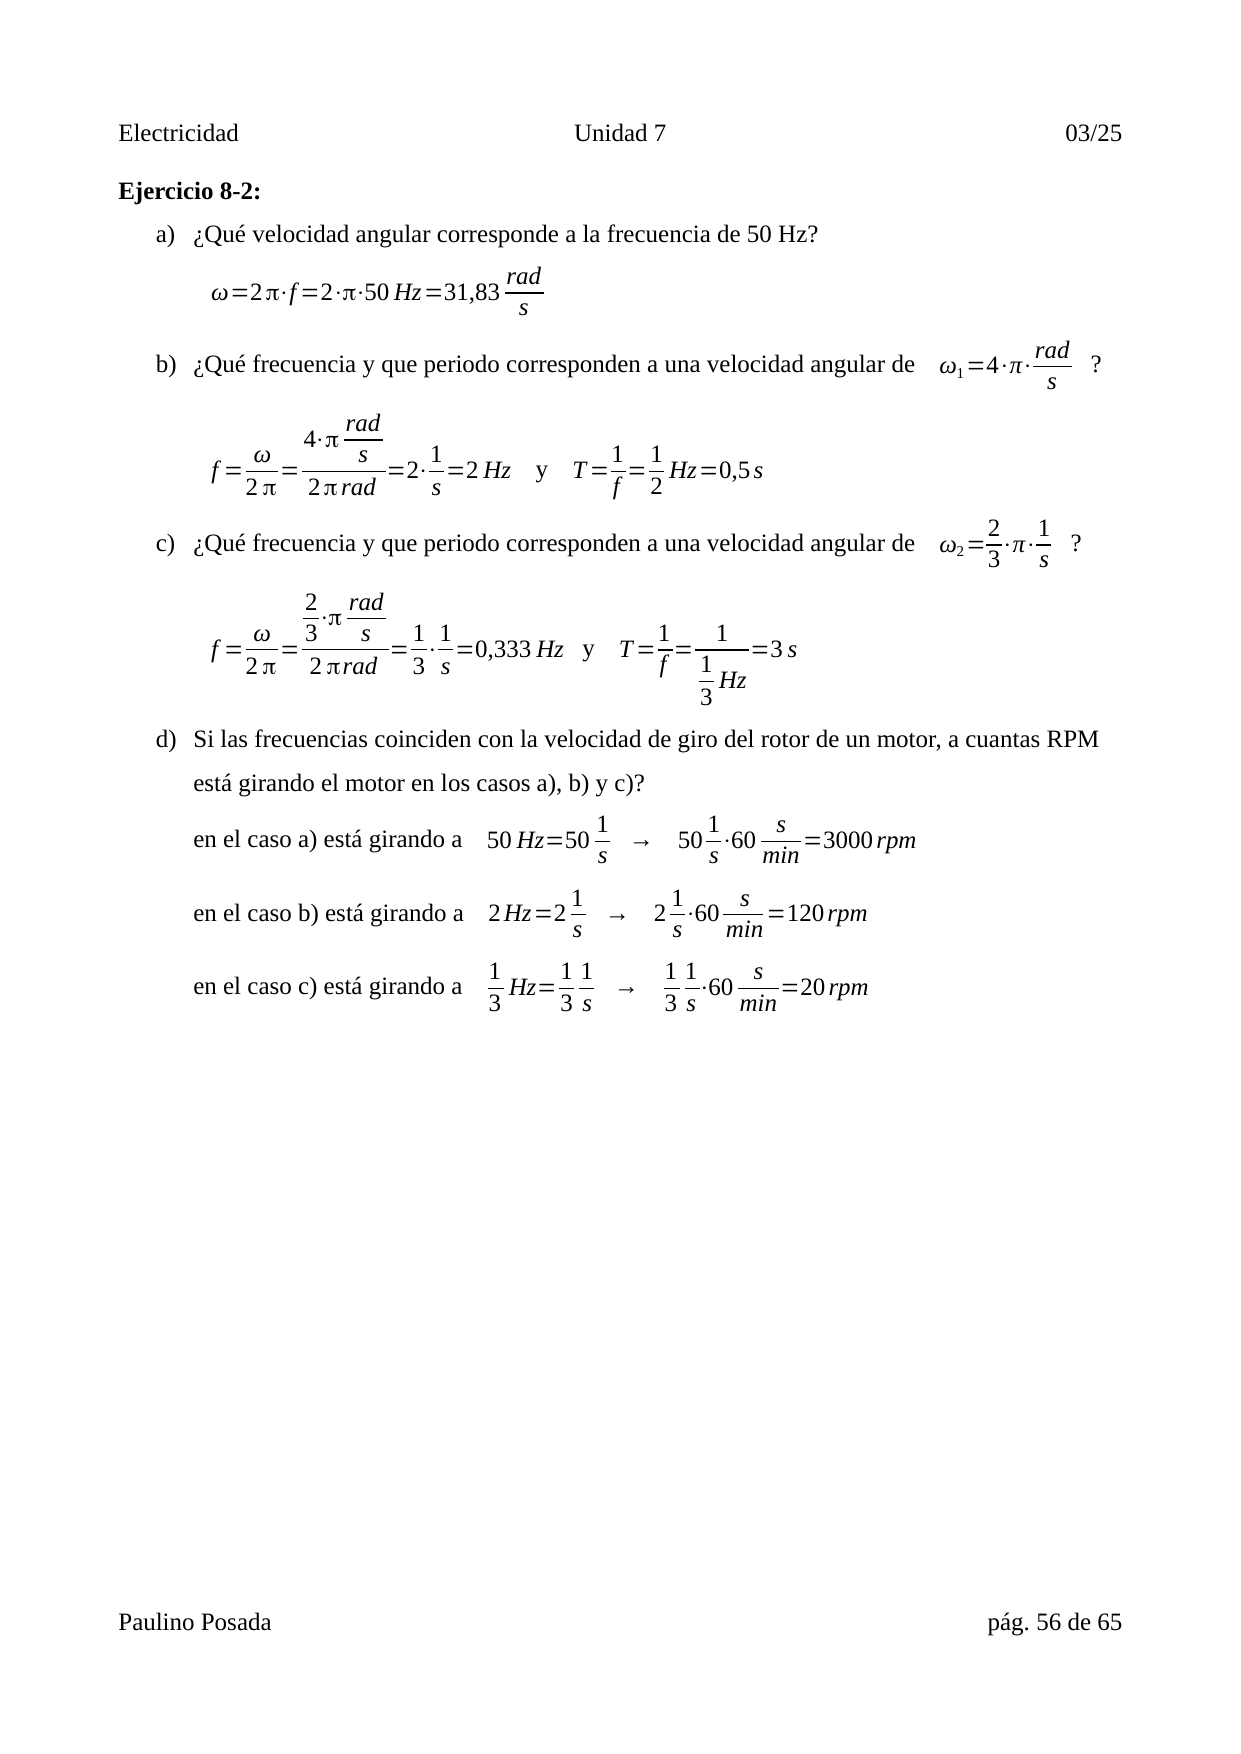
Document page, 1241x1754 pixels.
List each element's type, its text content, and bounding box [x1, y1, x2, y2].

list ¿Qué frecuencia y que periodo corresponden a una velocidad angular de ? [156, 336, 1122, 395]
list ¿Qué frecuencia y que periodo corresponden a una velocidad angular de ? [156, 515, 1122, 574]
list Si las frecuencias coinciden con la velocidad de giro del rotor de un motor, a cuantas RPM está girando el motor en los casos a), b) y c)? [156, 724, 1122, 796]
list en el caso b) está girando a → [156, 884, 1122, 943]
list ¿Qué velocidad angular corresponde a la frecuencia de 50 Hz? [156, 219, 1122, 248]
text Ejercicio 8-2: [118, 176, 1122, 205]
list y [156, 410, 1122, 500]
list en el caso c) está girando a → [156, 958, 1122, 1017]
list y [156, 588, 1122, 710]
list en el caso a) está girando a → [156, 811, 1122, 870]
